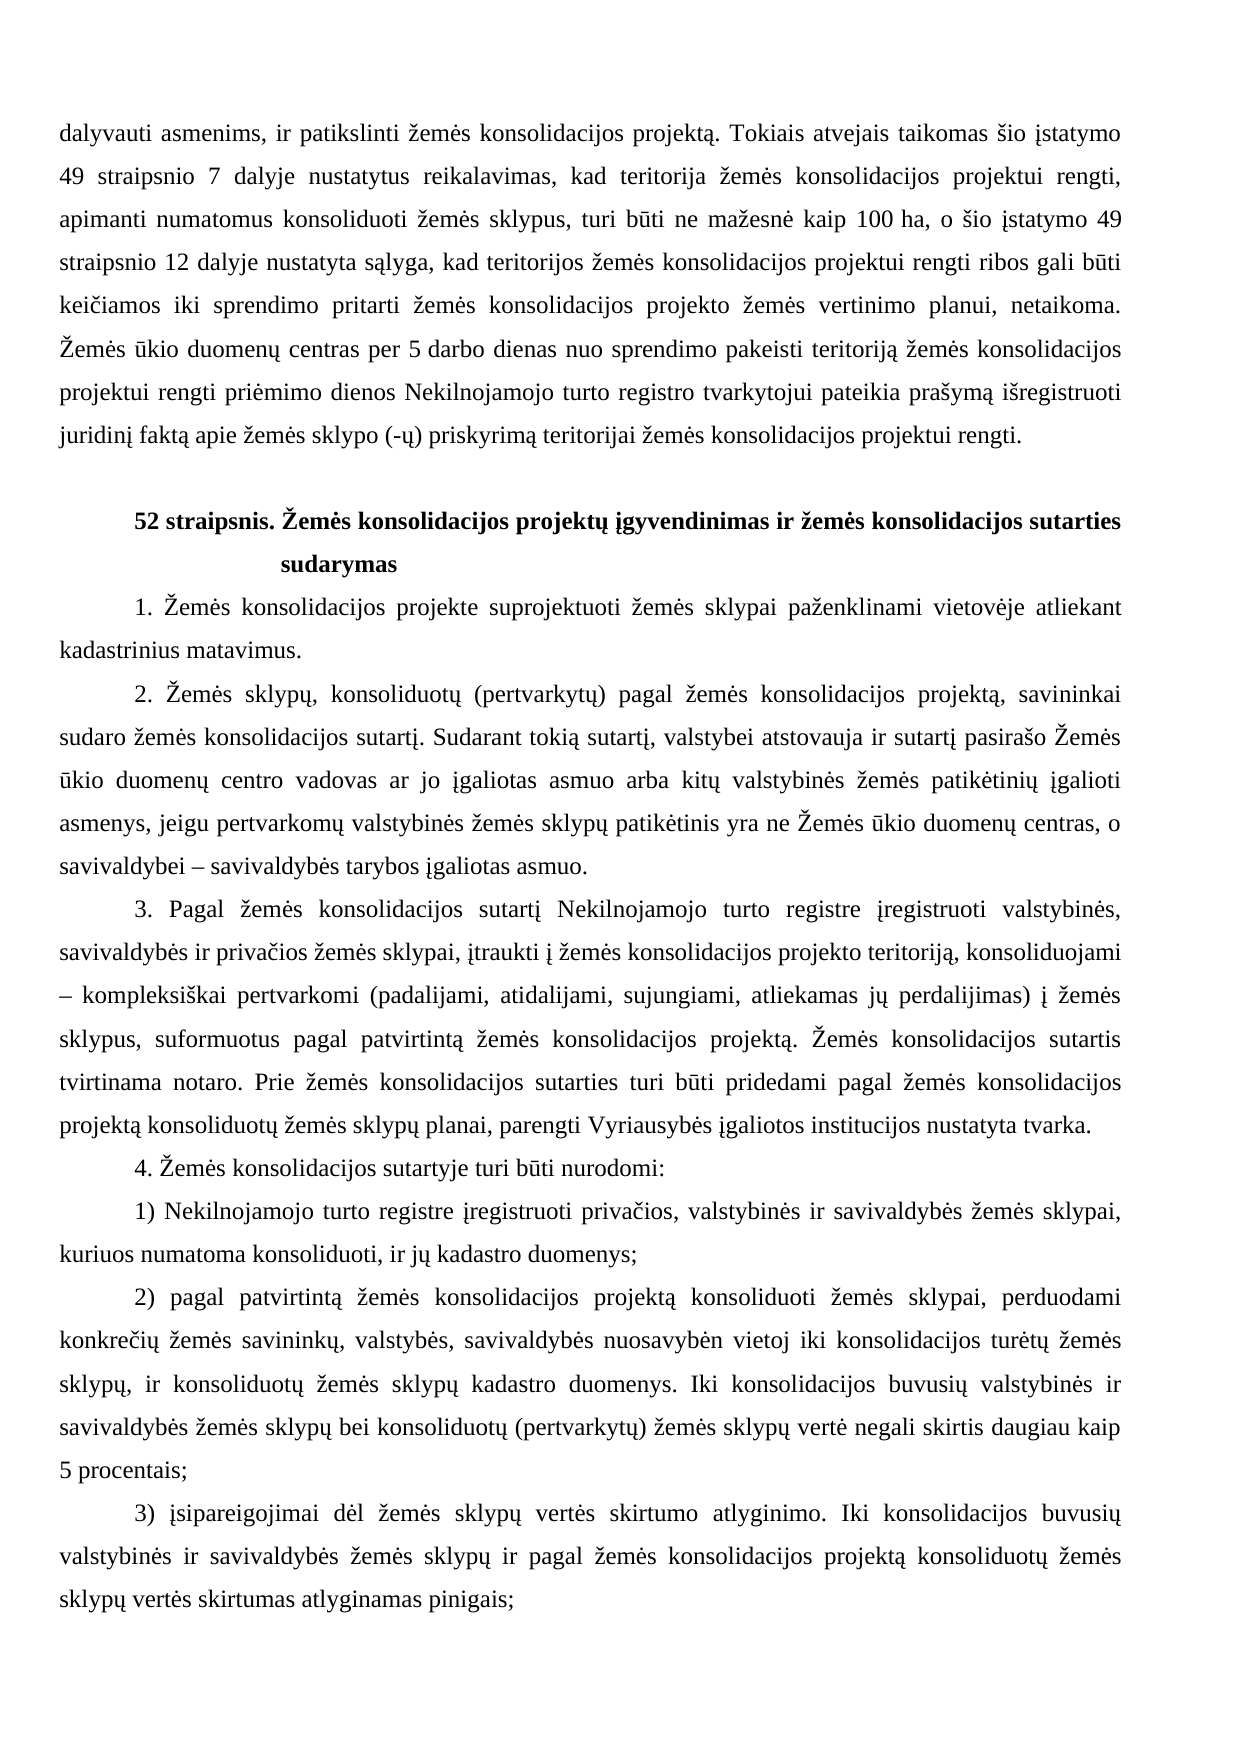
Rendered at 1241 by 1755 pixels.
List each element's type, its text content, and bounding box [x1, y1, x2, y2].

text 4. Žemės konsolidacijos sutartyje turi būti nurodomi: [59, 1153, 1122, 1182]
text 3) įsipareigojimai dėl žemės sklypų vertės skirtumo atlyginimo. Iki konsolidacijos buvusių valstybinės ir savivaldybės žemės sklypų ir pagal žemės konsolidacijos projektą konsoliduotų žemės sklypų vertės skirtumas atlyginamas pinigais; [59, 1498, 1122, 1613]
text 2) pagal patvirtintą žemės konsolidacijos projektą konsoliduoti žemės sklypai, perduodami konkrečių žemės savininkų, valstybės, savivaldybės nuosavybėn vietoj iki konsolidacijos turėtų žemės sklypų, ir konsoliduotų žemės sklypų kadastro duomenys. Iki konsolidacijos buvusių valstybinės ir savivaldybės žemės sklypų bei konsoliduotų (pertvarkytų) žemės sklypų vertė negali skirtis daugiau kaip 5 procentais; [59, 1282, 1122, 1484]
text 52 straipsnis. Žemės konsolidacijos projektų įgyvendinimas ir žemės konsolidacijos sutarties sudarymas [134, 506, 1122, 578]
text 3. Pagal žemės konsolidacijos sutartį Nekilnojamojo turto registre įregistruoti valstybinės, savivaldybės ir privačios žemės sklypai, įtraukti į žemės konsolidacijos projekto teritoriją, konsoliduojami – kompleksiškai pertvarkomi (padalijami, atidalijami, sujungiami, atliekamas jų perdalijimas) į žemės sklypus, suformuotus pagal patvirtintą žemės konsolidacijos projektą. Žemės konsolidacijos sutartis tvirtinama notaro. Prie žemės konsolidacijos sutarties turi būti pridedami pagal žemės konsolidacijos projektą konsoliduotų žemės sklypų planai, parengti Vyriausybės įgaliotos institucijos nustatyta tvarka. [59, 894, 1122, 1139]
text 1. Žemės konsolidacijos projekte suprojektuoti žemės sklypai paženklinami vietovėje atliekant kadastrinius matavimus. [59, 592, 1122, 664]
text dalyvauti asmenims, ir patikslinti žemės konsolidacijos projektą. Tokiais atvejais taikomas šio įstatymo 49 straipsnio 7 dalyje nustatytus reikalavimas, kad teritorija žemės konsolidacijos projektui rengti, apimanti numatomus konsoliduoti žemės sklypus, turi būti ne mažesnė kaip 100 ha, o šio įstatymo 49 straipsnio 12 dalyje nustatyta sąlyga, kad teritorijos žemės konsolidacijos projektui rengti ribos gali būti keičiamos iki sprendimo pritarti žemės konsolidacijos projekto žemės vertinimo planui, netaikoma. Žemės ūkio duomenų centras per 5 darbo dienas nuo sprendimo pakeisti teritoriją žemės konsolidacijos projektui rengti priėmimo dienos Nekilnojamojo turto registro tvarkytojui pateikia prašymą išregistruoti juridinį faktą apie žemės sklypo (-ų) priskyrimą teritorijai žemės konsolidacijos projektui rengti. [59, 118, 1122, 449]
text 1) Nekilnojamojo turto registre įregistruoti privačios, valstybinės ir savivaldybės žemės sklypai, kuriuos numatoma konsoliduoti, ir jų kadastro duomenys; [59, 1196, 1122, 1268]
text 2. Žemės sklypų, konsoliduotų (pertvarkytų) pagal žemės konsolidacijos projektą, savininkai sudaro žemės konsolidacijos sutartį. Sudarant tokią sutartį, valstybei atstovauja ir sutartį pasirašo Žemės ūkio duomenų centro vadovas ar jo įgaliotas asmuo arba kitų valstybinės žemės patikėtinių įgalioti asmenys, jeigu pertvarkomų valstybinės žemės sklypų patikėtinis yra ne Žemės ūkio duomenų centras, o savivaldybei – savivaldybės tarybos įgaliotas asmuo. [59, 679, 1122, 880]
